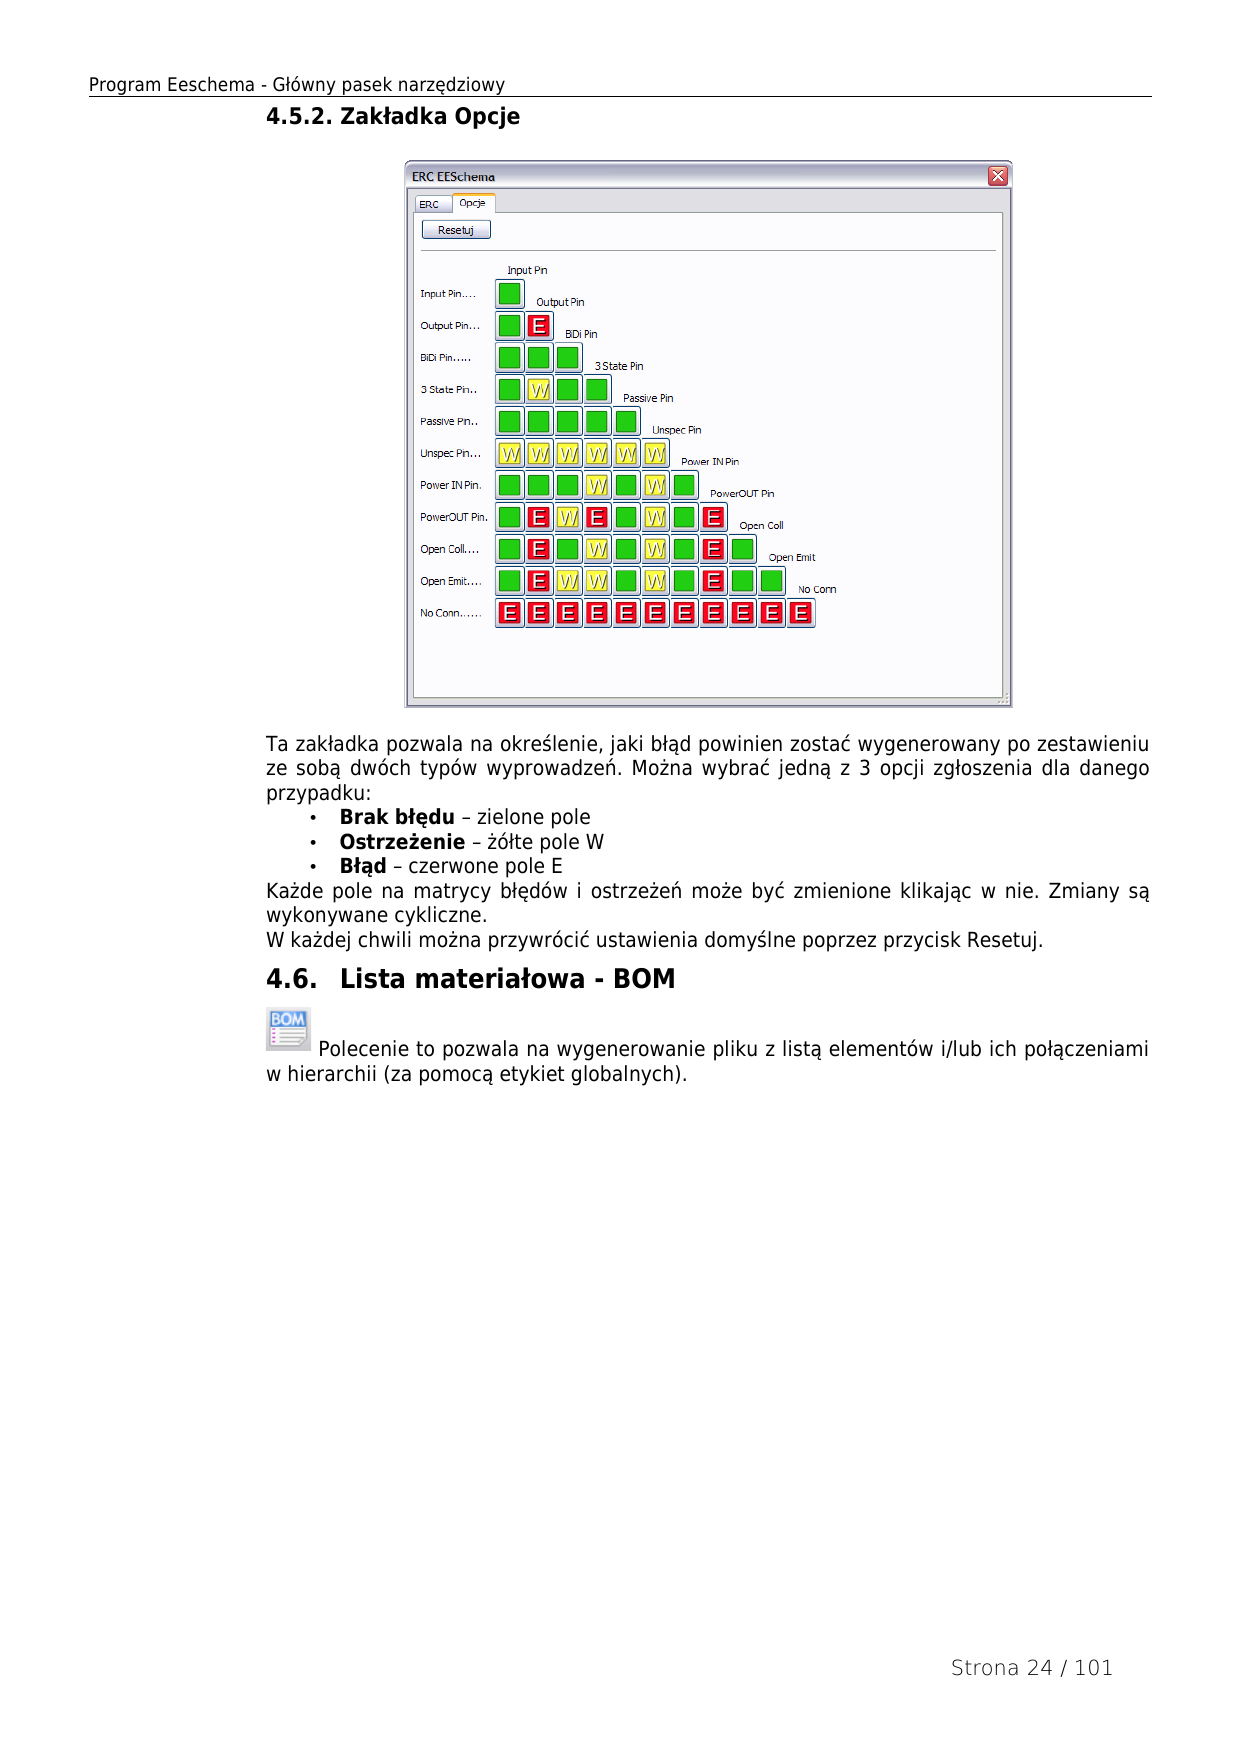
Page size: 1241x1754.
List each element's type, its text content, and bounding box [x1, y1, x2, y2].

text W każdej chwili można przywrócić ustawienia domyślne poprzez przycisk Resetuj. [266, 927, 1152, 952]
text Ta zakładka pozwala na określenie, jaki błąd powinien zostać wygenerowany po zestawieniu ze sobą dwóch typów wyprowadzeń. Można wybrać jedną z 3 opcji zgłoszenia dla danego przypadku: [266, 732, 1152, 805]
text Polecenie to pozwala na wygenerowanie pliku z listą elementów i/lub ich połączeniami w hierarchii (za pomocą etykiet globalnych). [266, 1001, 1152, 1086]
list Błąd – czerwone pole E [310, 854, 1152, 878]
list Brak błędu – zielone pole [310, 805, 1152, 829]
text Każde pole na matrycy błędów i ostrzeżeń może być zmienione klikając w nie. Zmiany są wykonywane cykliczne. [266, 878, 1152, 927]
picture [265, 1007, 312, 1051]
subtitle Zakładka Opcje [266, 103, 1152, 130]
list Ostrzeżenie – żółte pole W [310, 829, 1152, 854]
subtitle Lista materiałowa - BOM [266, 964, 1152, 995]
picture [404, 160, 1013, 708]
